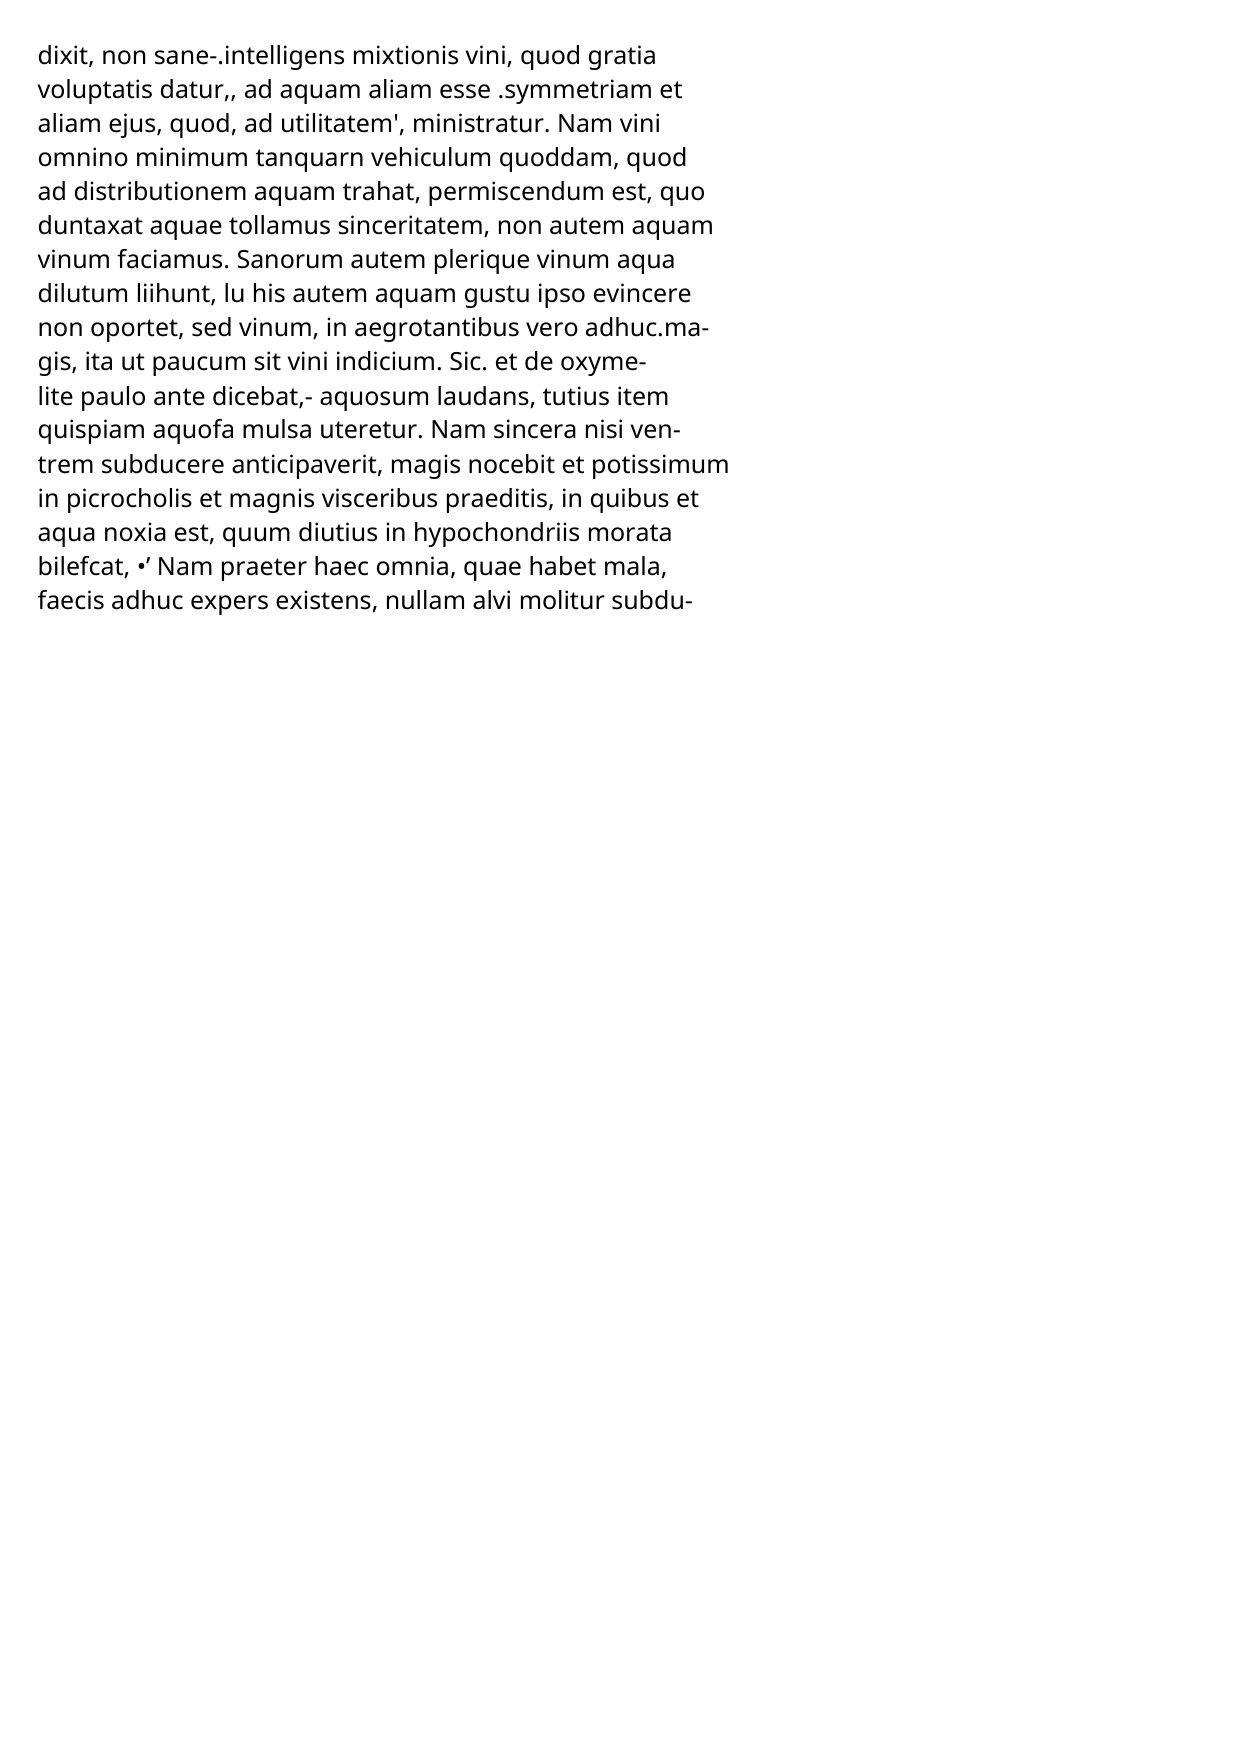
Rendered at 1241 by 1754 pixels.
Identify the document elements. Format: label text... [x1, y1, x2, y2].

text dixit, non sane-.intelligens mixtionis vini, quod gratia voluptatis datur,, ad aquam aliam esse .symmetriam et aliam ejus, quod, ad utilitatem', ministratur. Nam vini omnino minimum tanquarn vehiculum quoddam, quod ad distributionem aquam trahat, permiscendum est, quo duntaxat aquae tollamus sinceritatem, non autem aquam vinum faciamus. Sanorum autem plerique vinum aqua dilutum liihunt, lu his autem aquam gustu ipso evincere non oportet, sed vinum, in aegrotantibus vero adhuc.ma- gis, ita ut paucum sit vini indicium. Sic. et de oxyme- lite paulo ante dicebat,- aquosum laudans, tutius item quispiam aquofa mulsa uteretur. Nam sincera nisi ven- trem subducere anticipaverit, magis nocebit et potissimum in picrocholis et magnis visceribus praeditis, in quibus et aqua noxia est, quum diutius in hypochondriis morata bilefcat, •’ Nam praeter haec omnia, quae habet mala, faecis adhuc expers existens, nullam alvi molitur subdu- [37, 37, 1203, 617]
